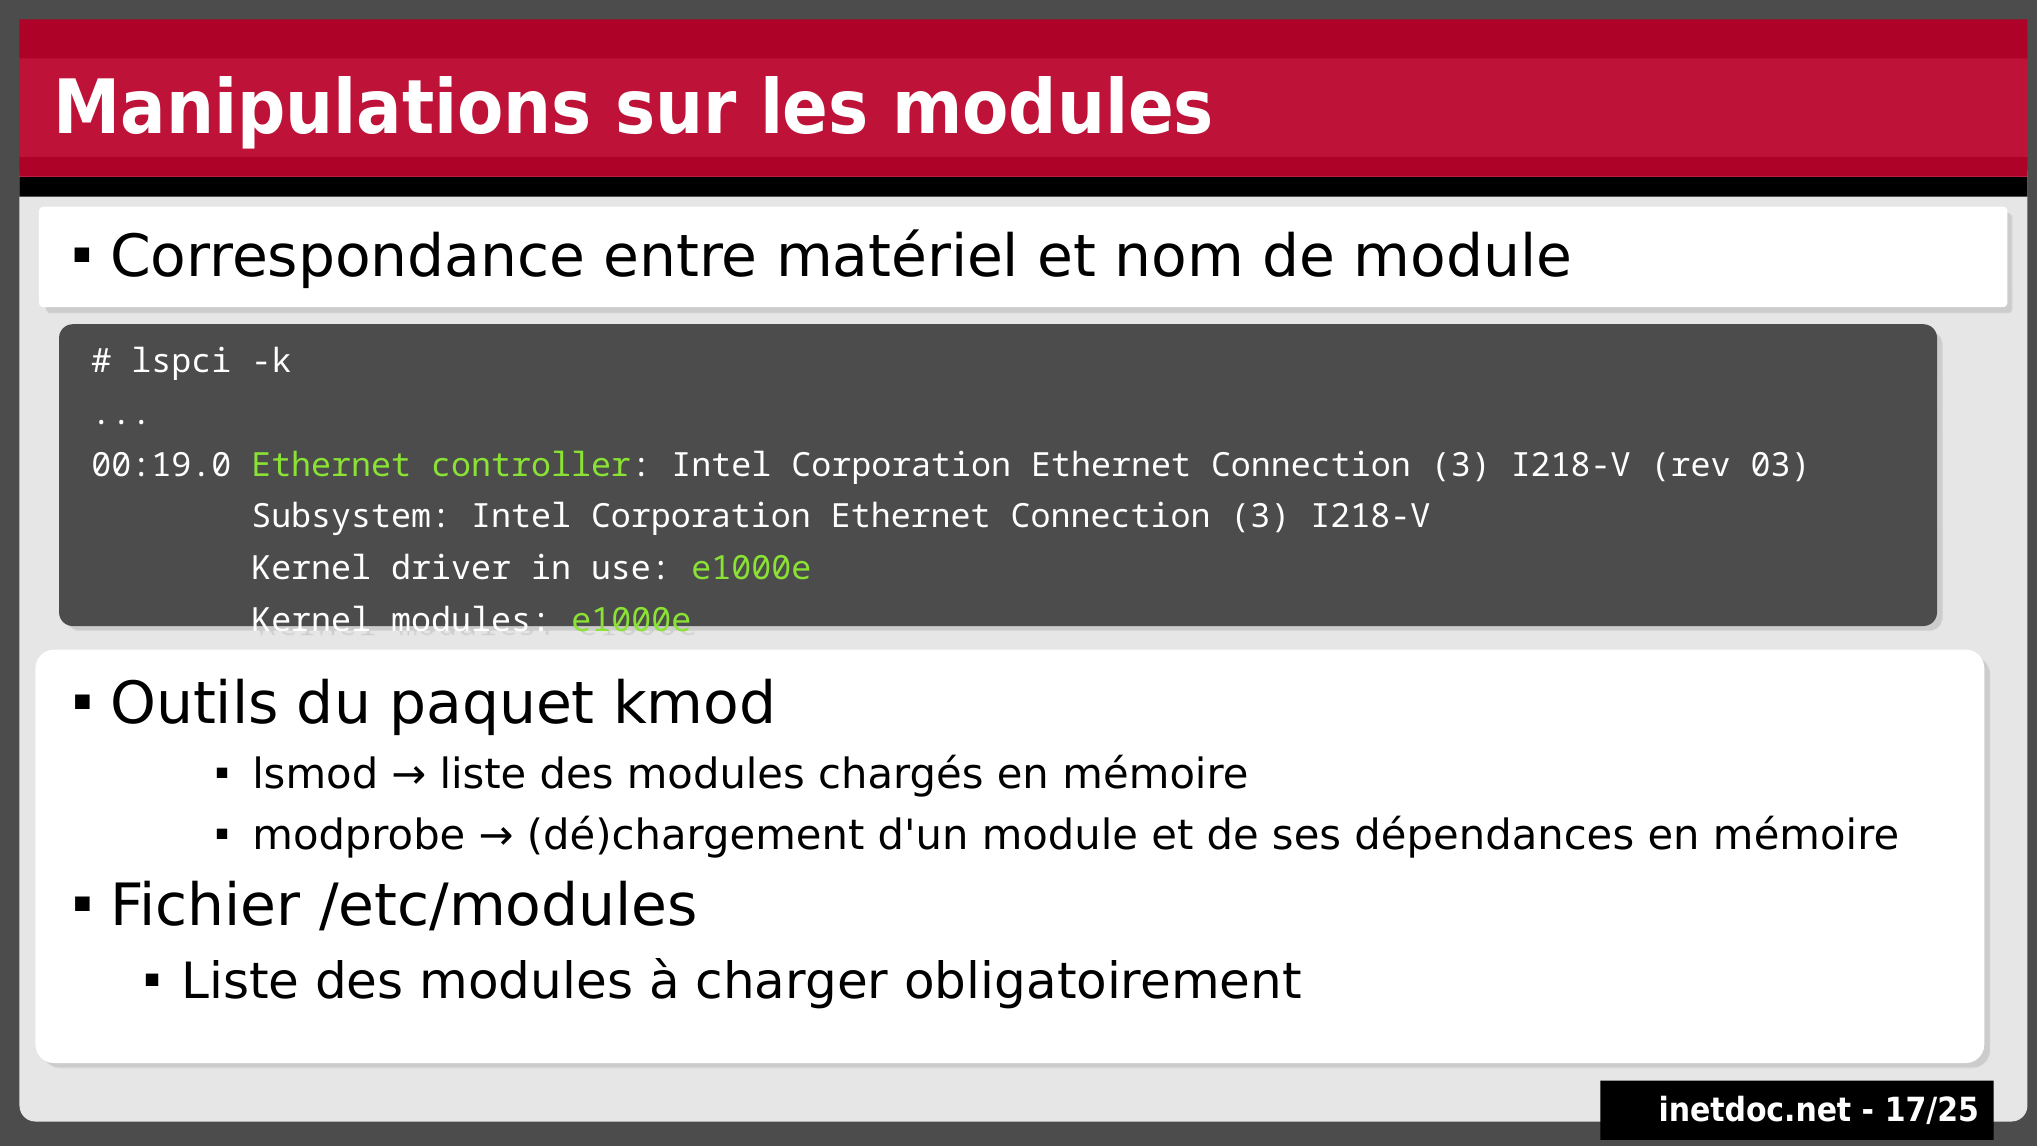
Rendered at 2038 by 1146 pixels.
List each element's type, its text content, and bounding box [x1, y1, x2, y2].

text_box Correspondance entre matériel et nom de module [38, 206, 2008, 308]
text_box [19, 19, 2028, 59]
text_box [19, 157, 2028, 1122]
text_box inetdoc.net - <numéro>/25 [1600, 1080, 1994, 1140]
text_box Manipulations sur les modules [19, 59, 2028, 157]
text_box # lspci -k ... 00:19.0 Ethernet controller: Intel Corporation Ethernet Connection (3) I218-V (rev 03) Subsystem: Intel Corporation Ethernet Connection (3) I218-V Kernel driver in use: e1000e Kernel modules: e1000e [59, 324, 1938, 627]
text_box Outils du paquet kmod lsmod → liste des modules chargés en mémoire modprobe → (dé)chargement d'un module et de ses dépendances en mémoire Fichier /etc/modules Liste des modules à charger obligatoirement [35, 649, 1985, 1064]
